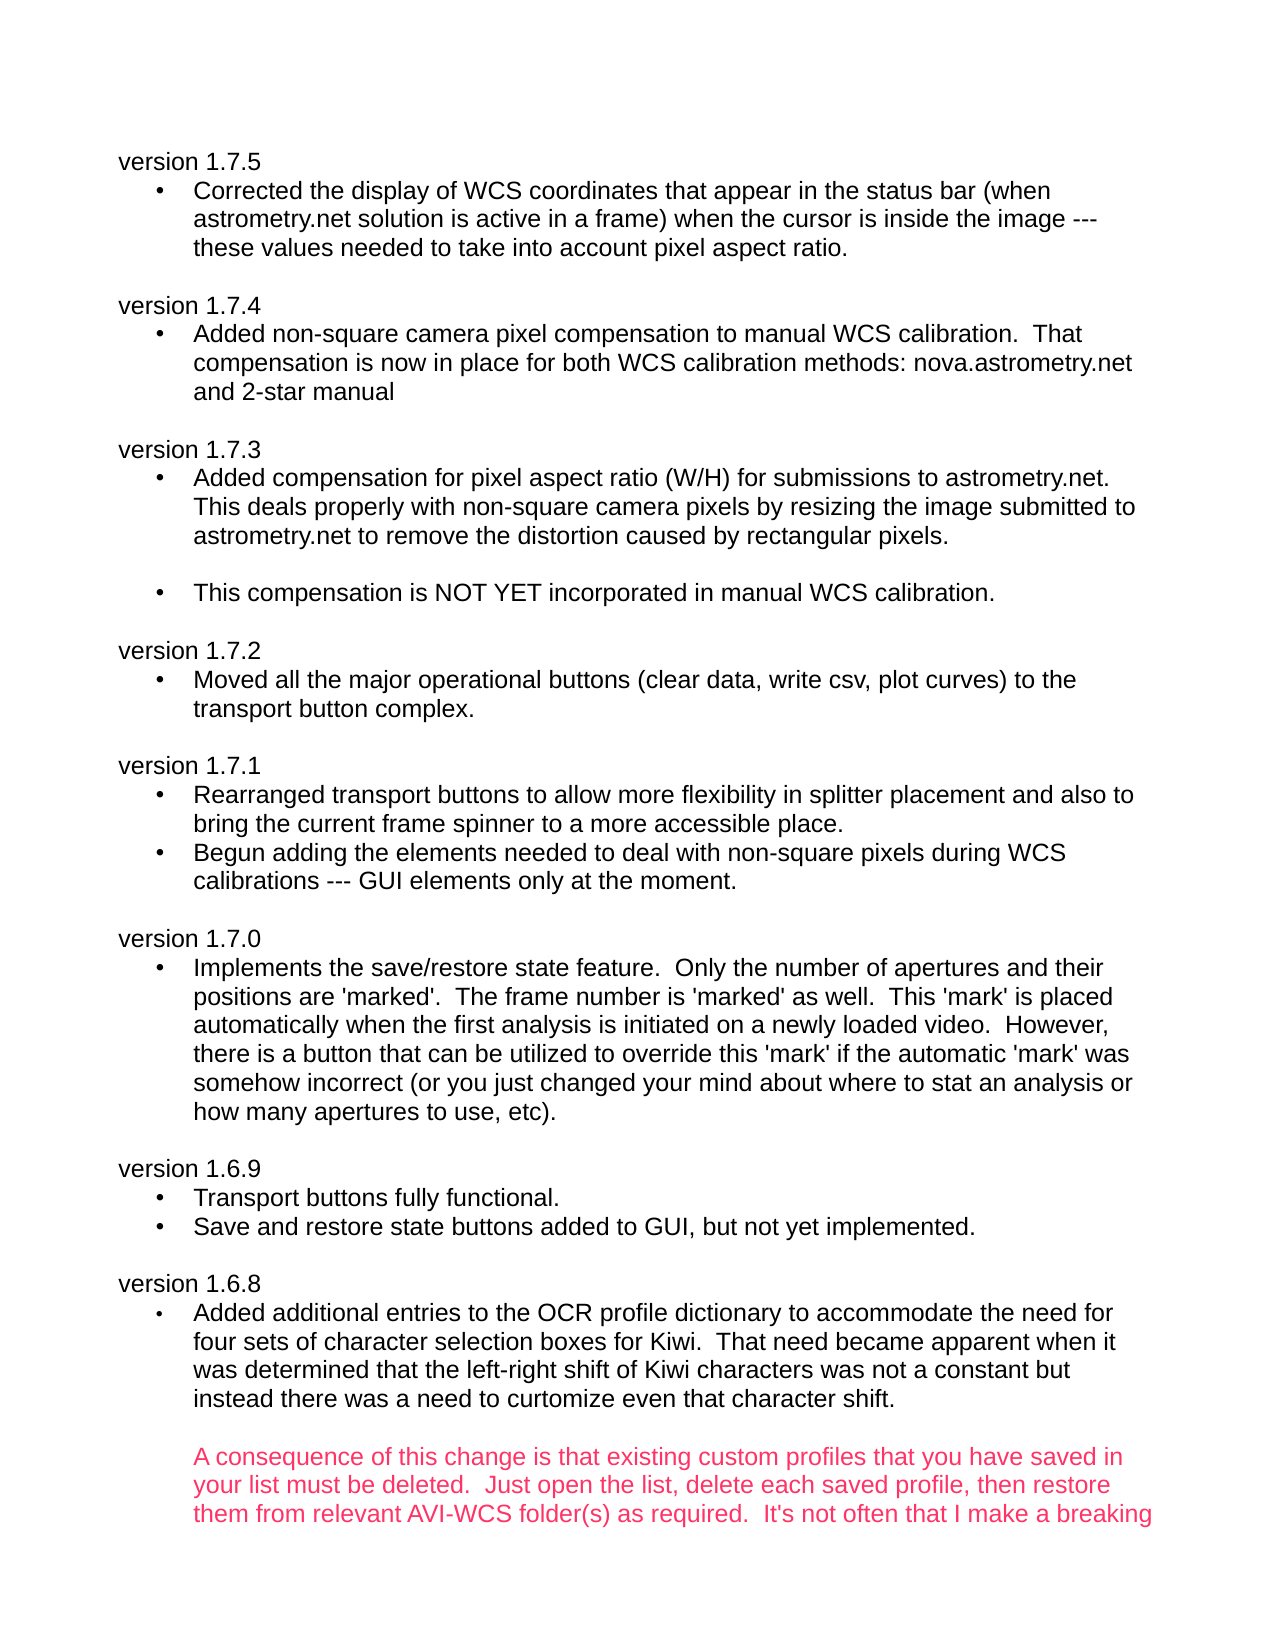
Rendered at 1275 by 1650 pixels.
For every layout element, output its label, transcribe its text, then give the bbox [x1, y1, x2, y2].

text version 1.7.4 [118, 291, 1157, 319]
list Corrected the display of WCS coordinates that appear in the status bar (when astrometry.net solution is active in a frame) when the cursor is inside the image --- these values needed to take into account pixel aspect ratio. [156, 176, 1157, 291]
text version 1.7.0 [118, 924, 1157, 953]
text version 1.7.1 [118, 751, 1157, 780]
list Transport buttons fully functional. [156, 1183, 1157, 1212]
list This compensation is NOT YET incorporated in manual WCS calibration. [156, 578, 1157, 636]
list Added additional entries to the OCR profile dictionary to accommodate the need for four sets of character selection boxes for Kiwi. That need became apparent when it was determined that the left-right shift of Kiwi characters was not a constant but instead there was a need to curtomize even that character shift. A consequence of this change is that existing custom profiles that you have saved in your list must be deleted. Just open the list, delete each saved profile, then restore them from relevant AVI-WCS folder(s) as required. It's not often that I make a breaking [156, 1298, 1157, 1528]
list Save and restore state buttons added to GUI, but not yet implemented. [156, 1212, 1157, 1269]
list Rearranged transport buttons to allow more flexibility in splitter placement and also to bring the current frame spinner to a more accessible place. [156, 780, 1157, 837]
list Implements the save/restore state feature. Only the number of apertures and their positions are 'marked'. The frame number is 'marked' as well. This 'mark' is placed automatically when the first analysis is initiated on a newly loaded video. However, there is a button that can be utilized to override this 'mark' if the automatic 'mark' was somehow incorrect (or you just changed your mind about where to stat an analysis or how many apertures to use, etc). [156, 953, 1157, 1154]
list Added non-square camera pixel compensation to manual WCS calibration. That compensation is now in place for both WCS calibration methods: nova.astrometry.net and 2-star manual [156, 319, 1157, 434]
text version 1.6.8 [118, 1269, 1157, 1298]
text version 1.7.2 [118, 636, 1157, 665]
list [156, 118, 1157, 147]
text version 1.7.3 [118, 434, 1157, 463]
text version 1.6.9 [118, 1154, 1157, 1183]
list Begun adding the elements needed to deal with non-square pixels during WCS calibrations --- GUI elements only at the moment. [156, 837, 1157, 924]
list Moved all the major operational buttons (clear data, write csv, plot curves) to the transport button complex. [156, 665, 1157, 751]
text version 1.7.5 [118, 147, 1157, 176]
list Added compensation for pixel aspect ratio (W/H) for submissions to astrometry.net. This deals properly with non-square camera pixels by resizing the image submitted to astrometry.net to remove the distortion caused by rectangular pixels. [156, 463, 1157, 578]
